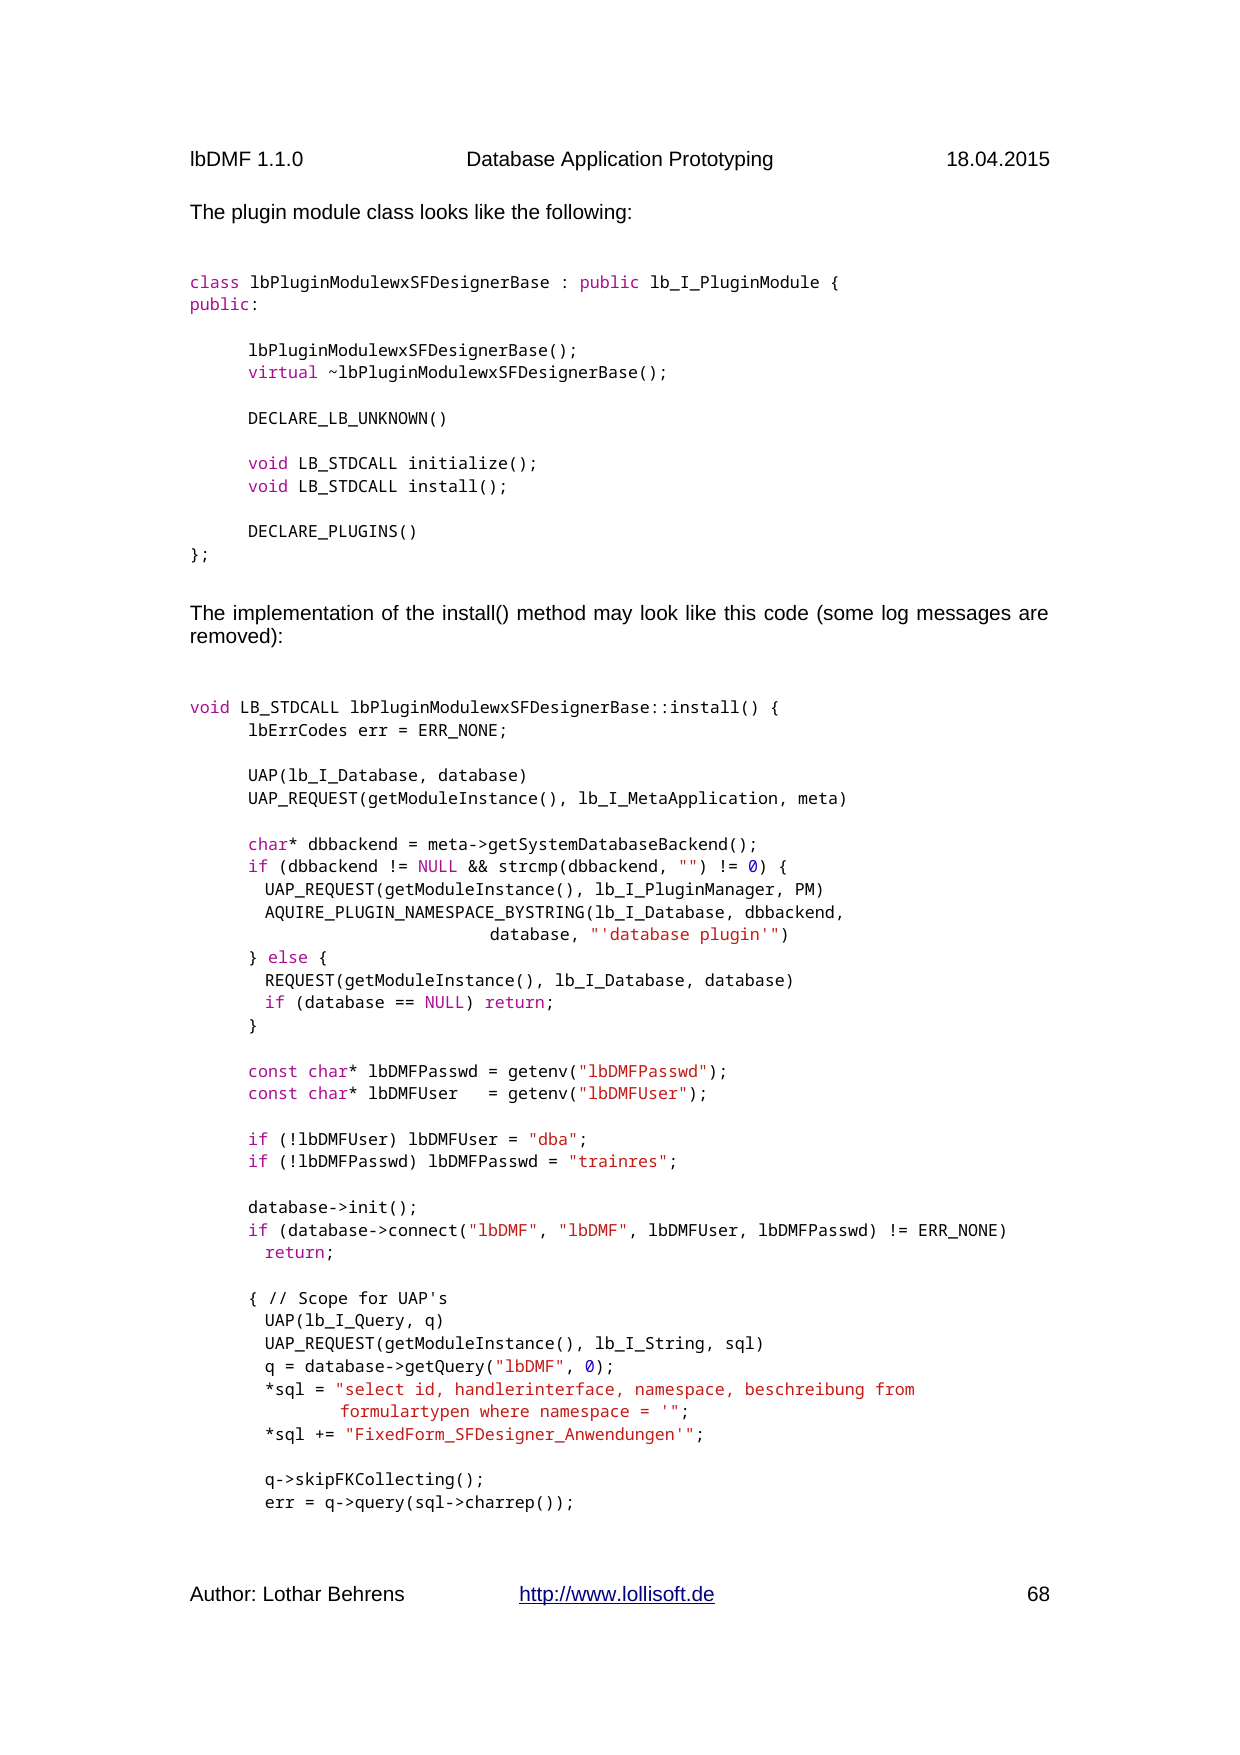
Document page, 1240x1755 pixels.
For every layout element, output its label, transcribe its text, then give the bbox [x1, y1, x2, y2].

text q = database->getQuery("lbDMF", 0); [189, 1354, 1050, 1377]
text DECLARE_PLUGINS() [189, 520, 1050, 543]
text if (database == NULL) return; [189, 991, 1050, 1014]
text if (database->connect("lbDMF", "lbDMF", lbDMFUser, lbDMFPasswd) != ERR_NONE) return; [189, 1218, 1050, 1264]
text class lbPluginModulewxSFDesignerBase : public lb_I_PluginModule { [189, 270, 1050, 293]
text q->skipFKCollecting(); [189, 1468, 1050, 1491]
text *sql += "FixedForm_SFDesigner_Anwendungen'"; [189, 1423, 1050, 1445]
text void LB_STDCALL lbPluginModulewxSFDesignerBase::install() { [189, 696, 1050, 719]
text if (dbbackend != NULL && strcmp(dbbackend, "") != 0) { [189, 855, 1050, 878]
text REQUEST(getModuleInstance(), lb_I_Database, database) [189, 968, 1050, 991]
text void LB_STDCALL install(); [189, 475, 1050, 497]
text if (!lbDMFUser) lbDMFUser = "dba"; [189, 1127, 1050, 1150]
text UAP_REQUEST(getModuleInstance(), lb_I_String, sql) [189, 1332, 1050, 1354]
text UAP(lb_I_Database, database) [189, 764, 1050, 787]
text database, "'database plugin'") [189, 923, 1050, 946]
text err = q->query(sql->charrep()); [189, 1491, 1050, 1513]
text virtual ~lbPluginModulewxSFDesignerBase(); [189, 361, 1050, 384]
text } else { [189, 946, 1050, 968]
text { // Scope for UAP's [189, 1286, 1050, 1309]
text public: [189, 293, 1050, 316]
text const char* lbDMFUser = getenv("lbDMFUser"); [189, 1082, 1050, 1105]
text AQUIRE_PLUGIN_NAMESPACE_BYSTRING(lb_I_Database, dbbackend, [189, 900, 1050, 923]
text The plugin module class looks like the following: [189, 201, 1050, 224]
text The implementation of the install() method may look like this code (some log messages are removed): [189, 601, 1050, 648]
text UAP_REQUEST(getModuleInstance(), lb_I_PluginManager, PM) [189, 878, 1050, 900]
text UAP_REQUEST(getModuleInstance(), lb_I_MetaApplication, meta) [189, 787, 1050, 809]
text lbPluginModulewxSFDesignerBase(); [189, 338, 1050, 361]
text char* dbbackend = meta->getSystemDatabaseBackend(); [189, 832, 1050, 855]
text const char* lbDMFPasswd = getenv("lbDMFPasswd"); [189, 1059, 1050, 1082]
text }; [189, 543, 1050, 566]
text lbErrCodes err = ERR_NONE; [189, 719, 1050, 741]
text *sql = "select id, handlerinterface, namespace, beschreibung from formulartypen where namespace = '"; [189, 1377, 1050, 1423]
text DECLARE_LB_UNKNOWN() [189, 407, 1050, 429]
text if (!lbDMFPasswd) lbDMFPasswd = "trainres"; [189, 1150, 1050, 1173]
text } [189, 1014, 1050, 1037]
text database->init(); [189, 1196, 1050, 1218]
text UAP(lb_I_Query, q) [189, 1309, 1050, 1332]
text void LB_STDCALL initialize(); [189, 452, 1050, 475]
